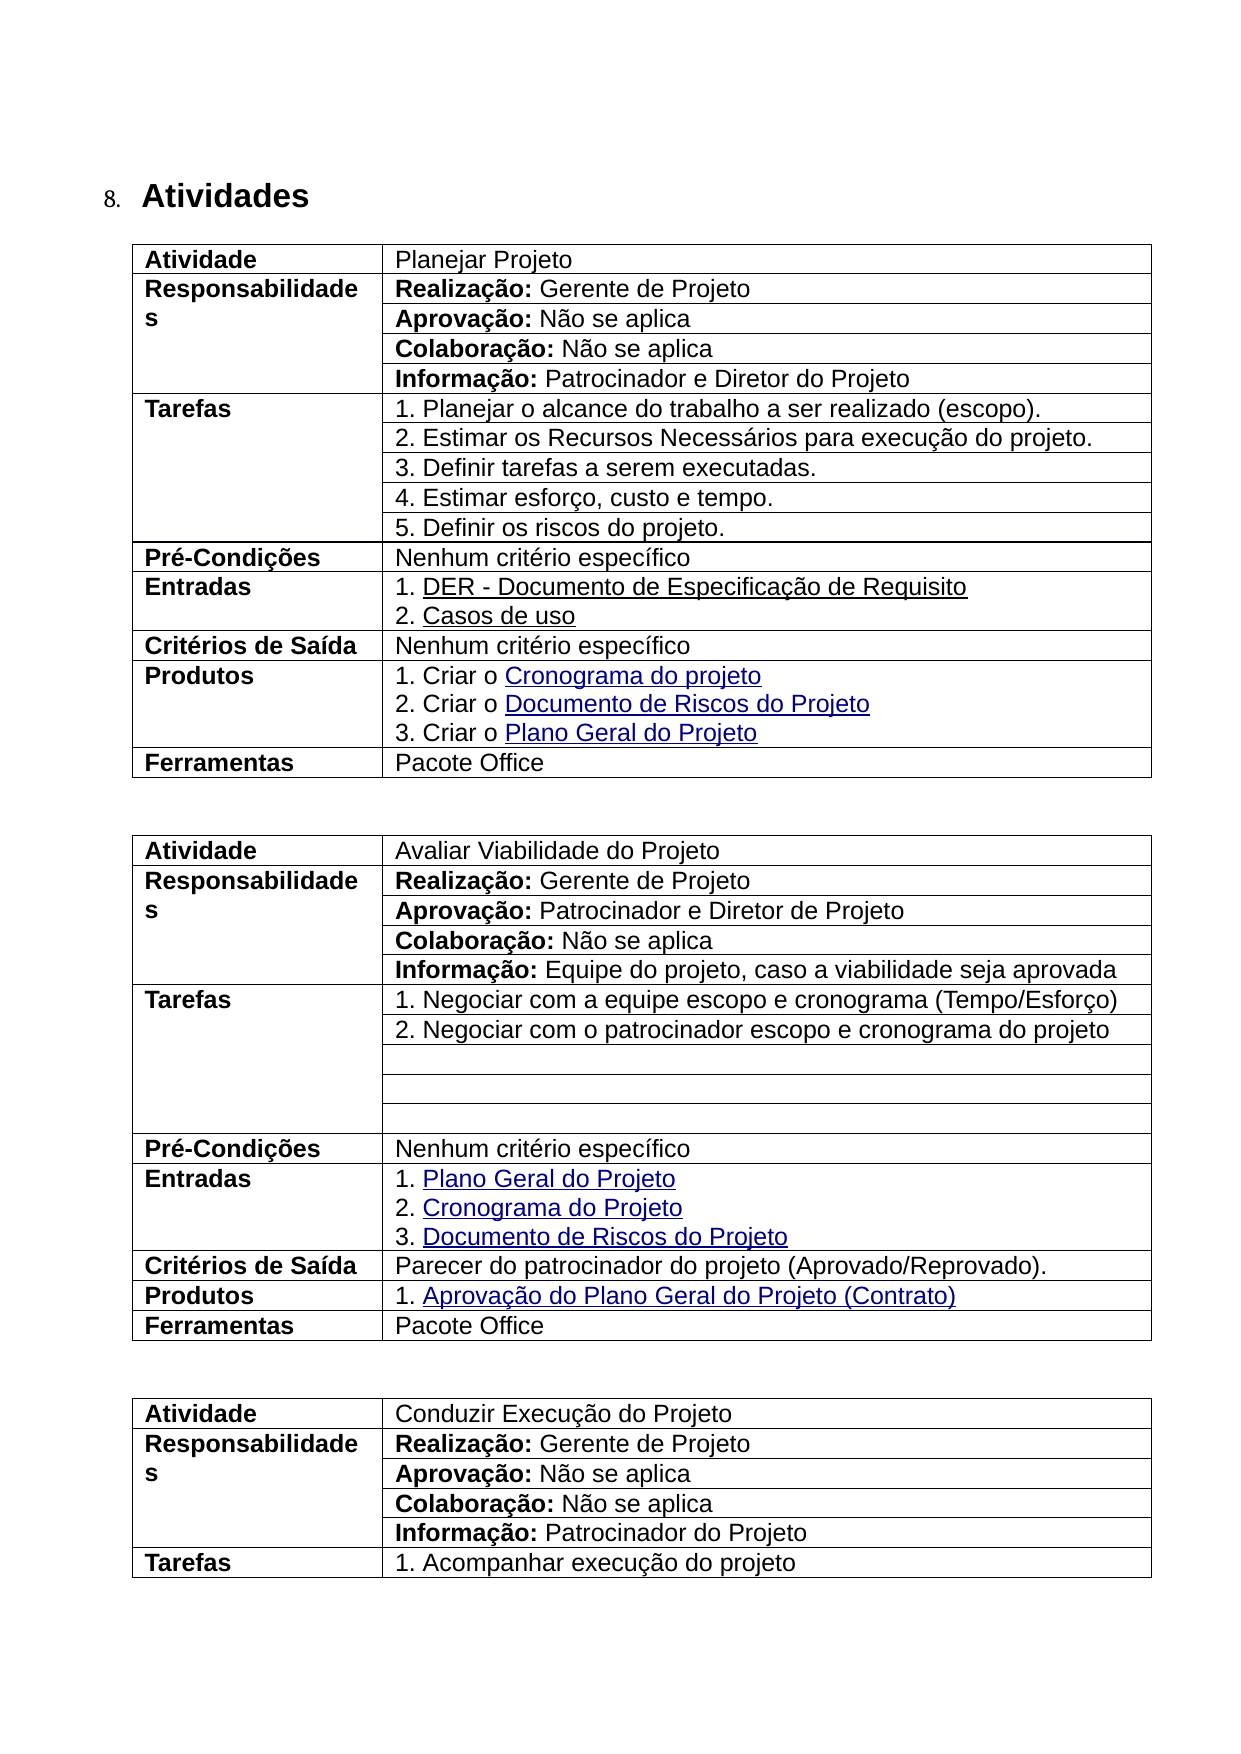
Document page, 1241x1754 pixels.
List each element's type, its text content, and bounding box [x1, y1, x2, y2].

table_cell Entradas [133, 572, 382, 630]
list Atividades [103, 176, 1152, 215]
table_cell Colaboração: Não se aplica [383, 926, 1151, 954]
table_cell Parecer do patrocinador do projeto (Aprovado/Reprovado). [383, 1251, 1151, 1280]
table_cell Colaboração: Não se aplica [383, 334, 1151, 363]
table_cell 2. Estimar os Recursos Necessários para execução do projeto. [383, 423, 1151, 452]
table_cell [383, 1075, 1151, 1103]
table_cell 1. Acompanhar execução do projeto [383, 1548, 1151, 1577]
table_cell 5. Definir os riscos do projeto. [383, 513, 1151, 541]
table_cell Pré-Condições [133, 543, 382, 571]
table_cell 3. Definir tarefas a serem executadas. [383, 453, 1151, 482]
table_cell 1. DER - Documento de Especificação de Requisito 2. Casos de uso [383, 572, 1151, 630]
table_cell Realização: Gerente de Projeto [383, 866, 1151, 895]
table_cell Pacote Office [383, 1311, 1151, 1339]
table_cell Realização: Gerente de Projeto [383, 1429, 1151, 1458]
table_header Atividade [133, 245, 382, 273]
table_cell Colaboração: Não se aplica [383, 1489, 1151, 1517]
table_header Avaliar Viabilidade do Projeto [383, 836, 1151, 865]
table_cell Entradas [133, 1164, 382, 1250]
table_cell Responsabilidades [133, 274, 382, 392]
table_cell Informação: Patrocinador do Projeto [383, 1518, 1151, 1547]
table_cell Pacote Office [383, 748, 1151, 777]
table_cell 1. Planejar o alcance do trabalho a ser realizado (escopo). [383, 394, 1151, 422]
table_cell Informação: Equipe do projeto, caso a viabilidade seja aprovada [383, 955, 1151, 984]
table_cell Aprovação: Não se aplica [383, 304, 1151, 333]
table_cell Tarefas [133, 985, 382, 1133]
table_cell Responsabilidades [133, 866, 382, 984]
table_cell Critérios de Saída [133, 631, 382, 659]
table_cell [383, 1045, 1151, 1073]
table_cell 1. Criar o Cronograma do projeto 2. Criar o Documento de Riscos do Projeto 3. Criar o Plano Geral do Projeto [383, 661, 1151, 747]
table_cell Produtos [133, 1281, 382, 1310]
table_cell Produtos [133, 661, 382, 747]
table_header Atividade [133, 836, 382, 865]
table_header Conduzir Execução do Projeto [383, 1399, 1151, 1428]
table_cell 1. Plano Geral do Projeto 2. Cronograma do Projeto 3. Documento de Riscos do Projeto [383, 1164, 1151, 1250]
table_cell Aprovação: Não se aplica [383, 1459, 1151, 1487]
table_cell 4. Estimar esforço, custo e tempo. [383, 483, 1151, 512]
table_cell Critérios de Saída [133, 1251, 382, 1280]
table_cell Nenhum critério específico [383, 631, 1151, 659]
table_cell Nenhum critério específico [383, 1134, 1151, 1163]
table_cell [383, 1104, 1151, 1133]
table_cell Tarefas [133, 1548, 382, 1577]
table_cell Realização: Gerente de Projeto [383, 274, 1151, 303]
table_cell 1. Negociar com a equipe escopo e cronograma (Tempo/Esforço) [383, 985, 1151, 1014]
table_cell 1. Aprovação do Plano Geral do Projeto (Contrato) [383, 1281, 1151, 1310]
table_cell Pré-Condições [133, 1134, 382, 1163]
table_cell Ferramentas [133, 1311, 382, 1339]
table_cell Responsabilidades [133, 1429, 382, 1547]
table_cell Tarefas [133, 394, 382, 541]
table_cell Ferramentas [133, 748, 382, 777]
table_cell Aprovação: Patrocinador e Diretor de Projeto [383, 896, 1151, 924]
table_cell Nenhum critério específico [383, 543, 1151, 571]
table_cell Informação: Patrocinador e Diretor do Projeto [383, 364, 1151, 392]
table_header Planejar Projeto [383, 245, 1151, 273]
table_header Atividade [133, 1399, 382, 1428]
table_cell 2. Negociar com o patrocinador escopo e cronograma do projeto [383, 1015, 1151, 1044]
